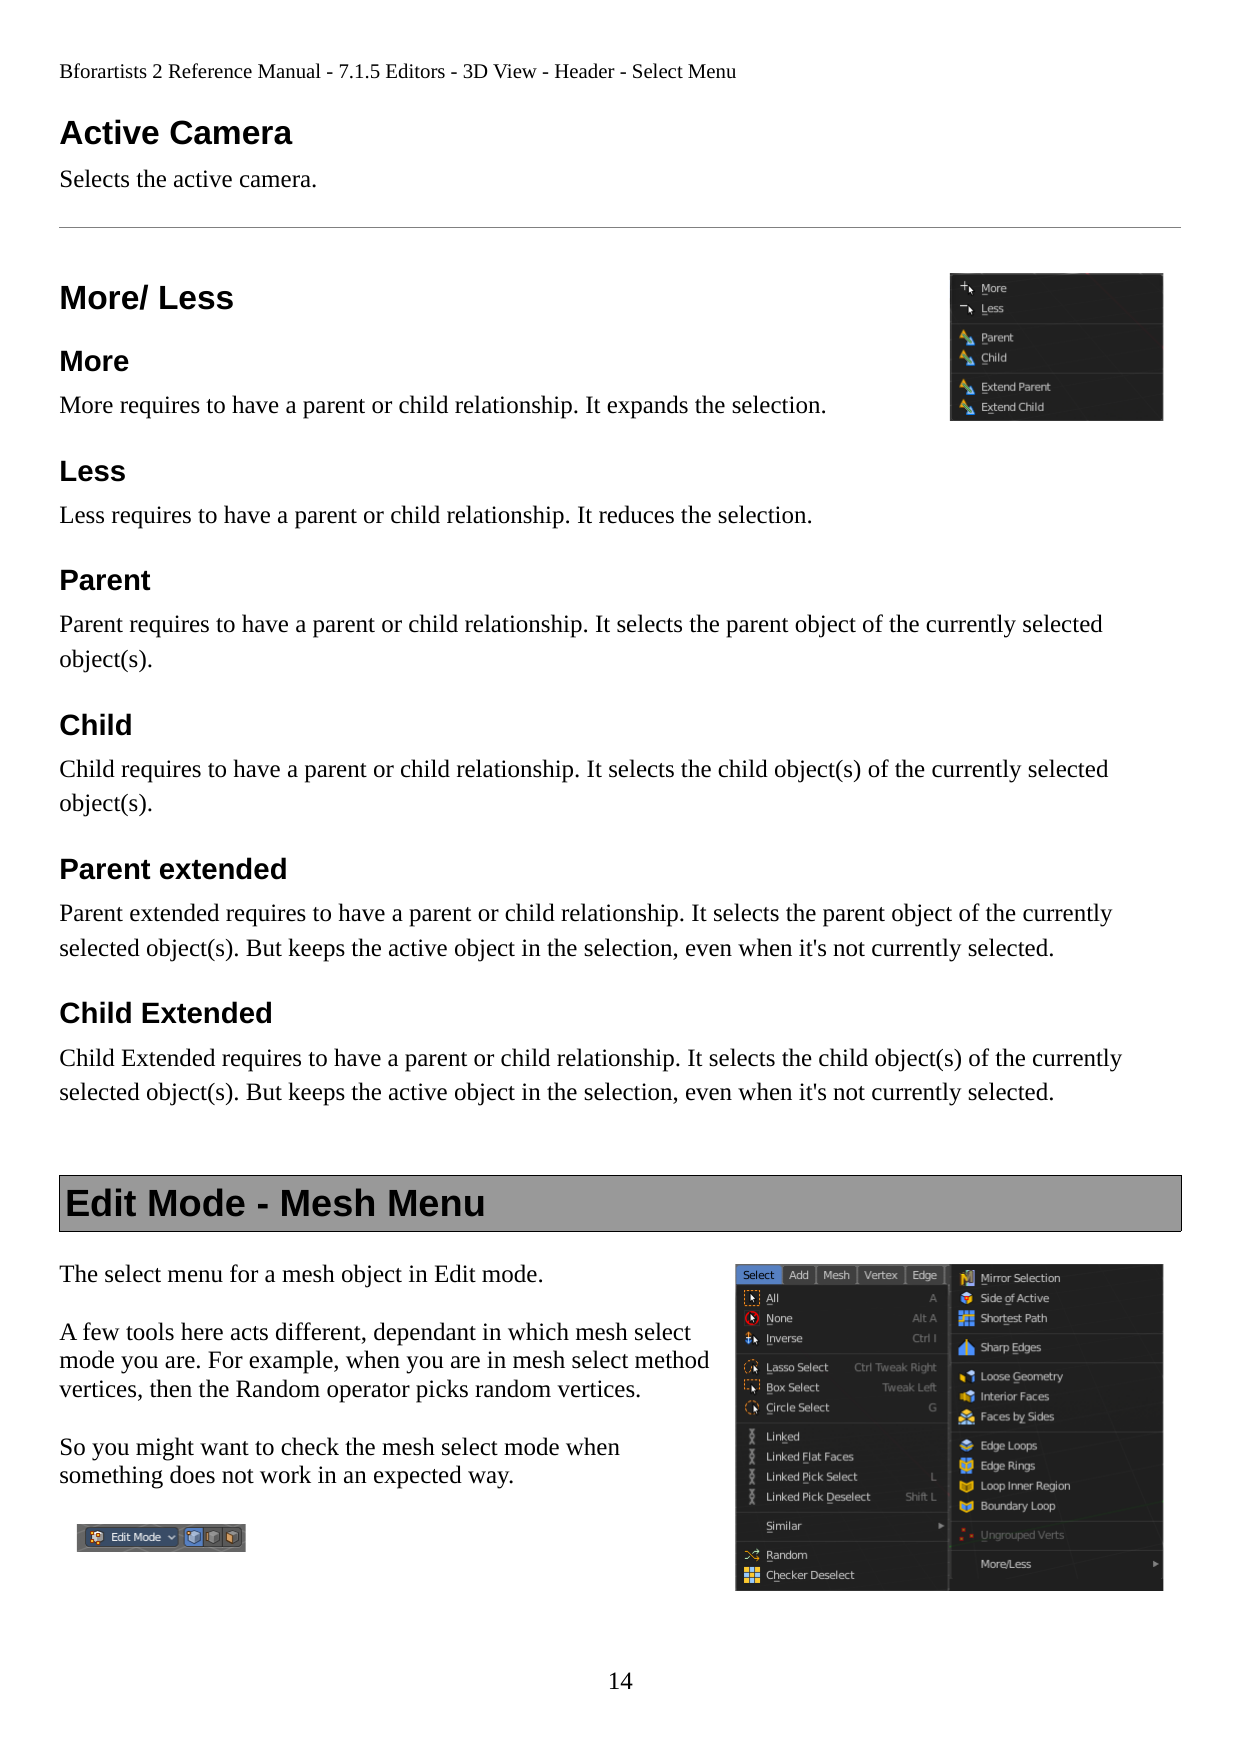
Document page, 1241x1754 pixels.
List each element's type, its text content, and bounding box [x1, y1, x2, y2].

text So you might want to check the mesh select mode when something does not work in an expected way. [59, 1432, 735, 1489]
subtitle Parent extended [59, 852, 1181, 886]
text Child Extended requires to have a parent or child relationship. It selects the child object(s) of the currently selected object(s). But keeps the active object in the selection, even when it's not currently selected. [59, 1043, 1181, 1106]
subtitle Active Camera [59, 113, 1181, 151]
subtitle More [59, 343, 949, 377]
subtitle Child Extended [59, 996, 1181, 1030]
text Selects the active camera. [59, 164, 1181, 192]
table_header Edit Mode - Mesh Menu [60, 1176, 1181, 1231]
text Child requires to have a parent or child relationship. It selects the child object(s) of the currently selected object(s). [59, 754, 1181, 817]
picture [76, 1524, 246, 1552]
text Parent extended requires to have a parent or child relationship. It selects the parent object of the currently selected object(s). But keeps the active object in the selection, even when it's not currently selected. [59, 898, 1181, 962]
text Parent requires to have a parent or child relationship. It selects the parent object of the currently selected object(s). [59, 609, 1181, 673]
text The select menu for a mesh object in Edit mode. [59, 1259, 1181, 1288]
text Less requires to have a parent or child relationship. It reduces the selection. [59, 500, 1181, 528]
picture [949, 273, 1164, 421]
subtitle Less [59, 453, 1181, 487]
subtitle Parent [59, 563, 1181, 597]
subtitle [1164, 343, 1181, 377]
picture [735, 1264, 1164, 1591]
subtitle Child [59, 708, 1181, 741]
text More requires to have a parent or child relationship. It expands the selection. [59, 390, 949, 418]
subtitle More/ Less [59, 278, 949, 316]
subtitle [1164, 278, 1181, 316]
text A few tools here acts different, dependant in which mesh select mode you are. For example, when you are in mesh select method vertices, then the Random operator picks random vertices. [59, 1317, 735, 1403]
